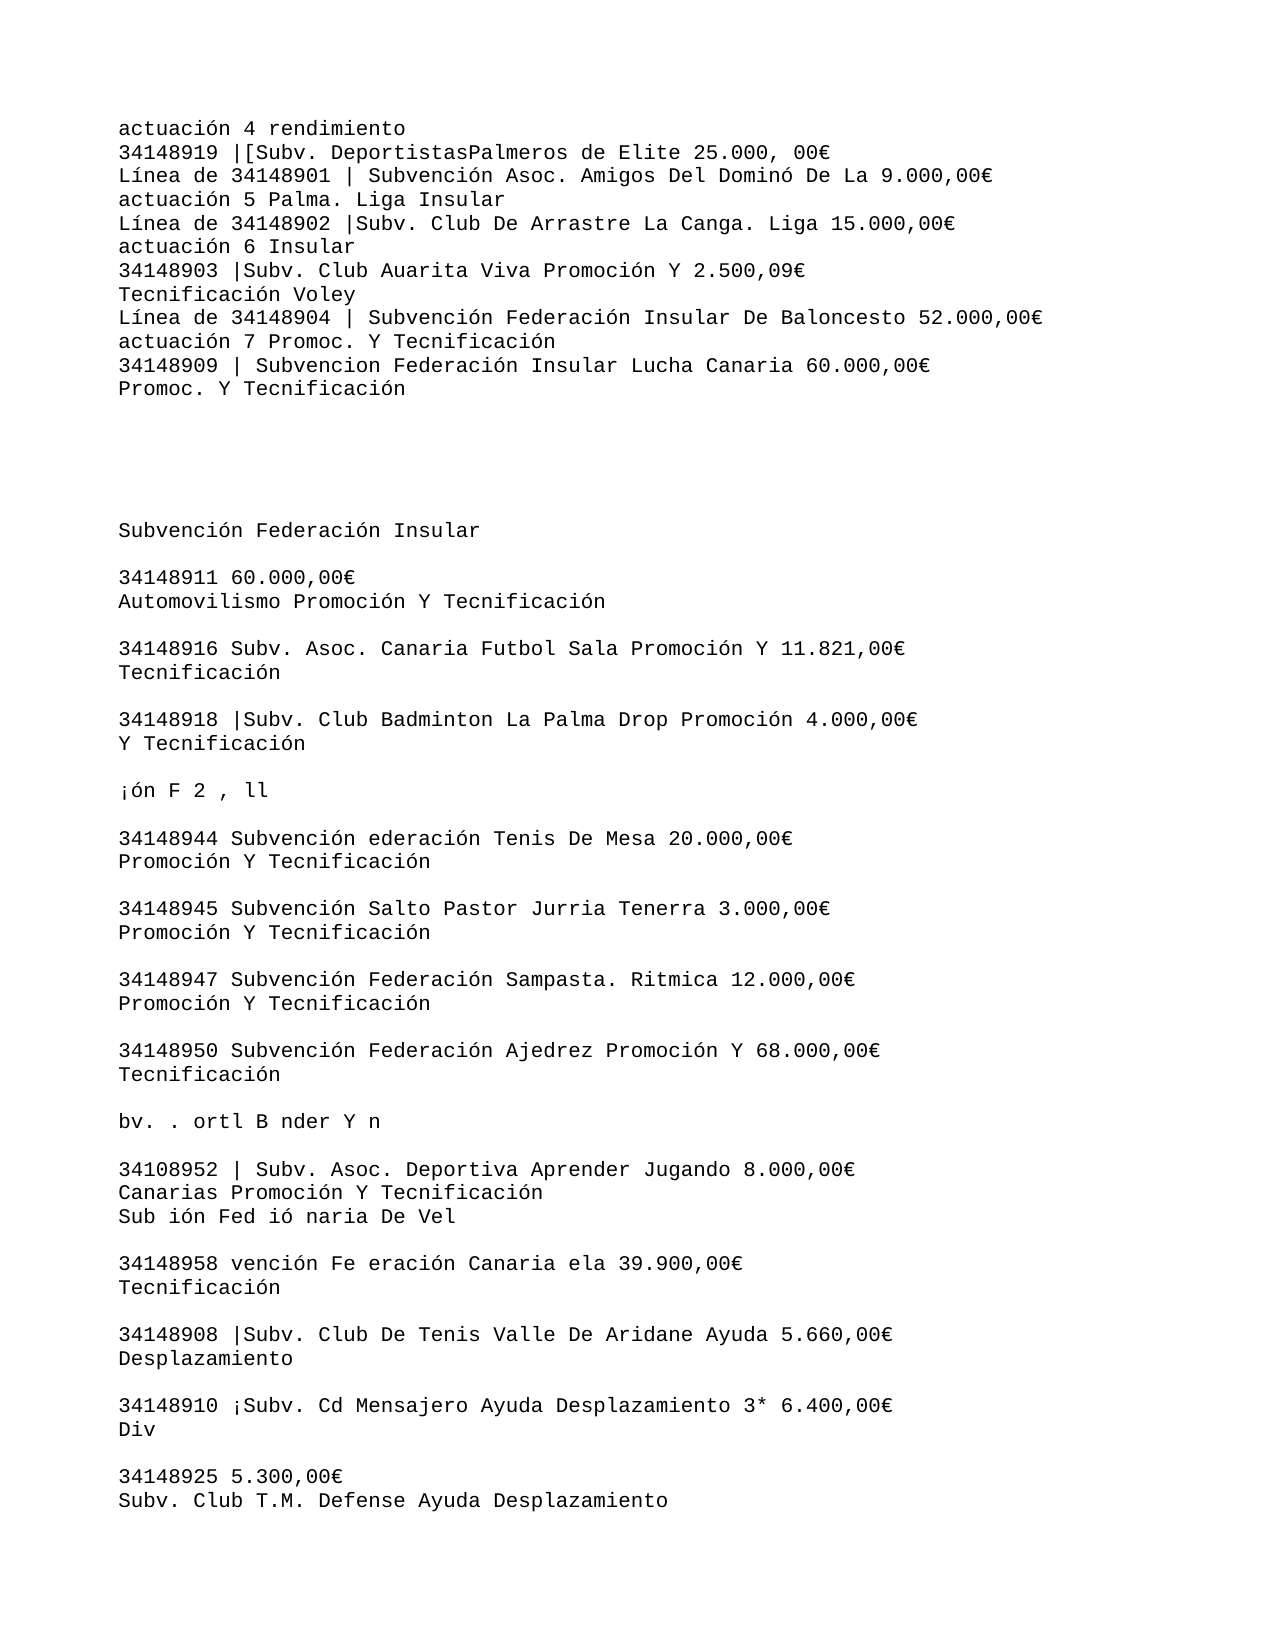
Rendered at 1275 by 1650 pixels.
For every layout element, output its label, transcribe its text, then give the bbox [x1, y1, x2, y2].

text 34148910 ¡Subv. Cd Mensajero Ayuda Desplazamiento 3* 6.400,00€ [118, 1395, 1157, 1419]
text actuación 4 rendimiento [118, 118, 1157, 142]
text 34148916 Subv. Asoc. Canaria Futbol Sala Promoción Y 11.821,00€ [118, 638, 1157, 662]
text Sub ión Fed ió naria De Vel [118, 1206, 1157, 1229]
text Tecnificación Voley [118, 284, 1157, 307]
text Div [118, 1419, 1157, 1442]
text 34148911 60.000,00€ [118, 567, 1157, 591]
text 34108952 | Subv. Asoc. Deportiva Aprender Jugando 8.000,00€ [118, 1158, 1157, 1182]
text Promoción Y Tecnificación [118, 922, 1157, 946]
text Tecnificación [118, 662, 1157, 686]
text Automovilismo Promoción Y Tecnificación [118, 591, 1157, 615]
text Desplazamiento [118, 1348, 1157, 1371]
text actuación 5 Palma. Liga Insular [118, 189, 1157, 213]
text Y Tecnificación [118, 733, 1157, 757]
text Tecnificación [118, 1064, 1157, 1088]
text Canarias Promoción Y Tecnificación [118, 1182, 1157, 1206]
text actuación 7 Promoc. Y Tecnificación [118, 331, 1157, 354]
text Subv. Club T.M. Defense Ayuda Desplazamiento [118, 1489, 1157, 1513]
text 34148958 vención Fe eración Canaria ela 39.900,00€ [118, 1253, 1157, 1277]
text Tecnificación [118, 1277, 1157, 1300]
text 34148944 Subvención ederación Tenis De Mesa 20.000,00€ [118, 827, 1157, 851]
text 34148925 5.300,00€ [118, 1466, 1157, 1489]
text 34148918 |Subv. Club Badminton La Palma Drop Promoción 4.000,00€ [118, 709, 1157, 733]
text 34148903 |Subv. Club Auarita Viva Promoción Y 2.500,09€ [118, 260, 1157, 284]
text ¡ón F 2 , ll [118, 780, 1157, 804]
text actuación 6 Insular [118, 236, 1157, 260]
text 34148908 |Subv. Club De Tenis Valle De Aridane Ayuda 5.660,00€ [118, 1324, 1157, 1348]
text Línea de 34148904 | Subvención Federación Insular De Baloncesto 52.000,00€ [118, 307, 1157, 331]
text 34148945 Subvención Salto Pastor Jurria Tenerra 3.000,00€ [118, 898, 1157, 922]
text Línea de 34148902 |Subv. Club De Arrastre La Canga. Liga 15.000,00€ [118, 213, 1157, 236]
text Subvención Federación Insular [118, 520, 1157, 544]
text 34148919 |[Subv. DeportistasPalmeros de Elite 25.000, 00€ [118, 142, 1157, 165]
text 34148950 Subvención Federación Ajedrez Promoción Y 68.000,00€ [118, 1040, 1157, 1064]
text Promoc. Y Tecnificación [118, 378, 1157, 402]
text bv. . ortl B nder Y n [118, 1111, 1157, 1135]
text 34148909 | Subvencion Federación Insular Lucha Canaria 60.000,00€ [118, 354, 1157, 378]
text Línea de 34148901 | Subvención Asoc. Amigos Del Dominó De La 9.000,00€ [118, 165, 1157, 189]
text 34148947 Subvención Federación Sampasta. Ritmica 12.000,00€ [118, 969, 1157, 993]
text Promoción Y Tecnificación [118, 993, 1157, 1017]
text Promoción Y Tecnificación [118, 851, 1157, 875]
